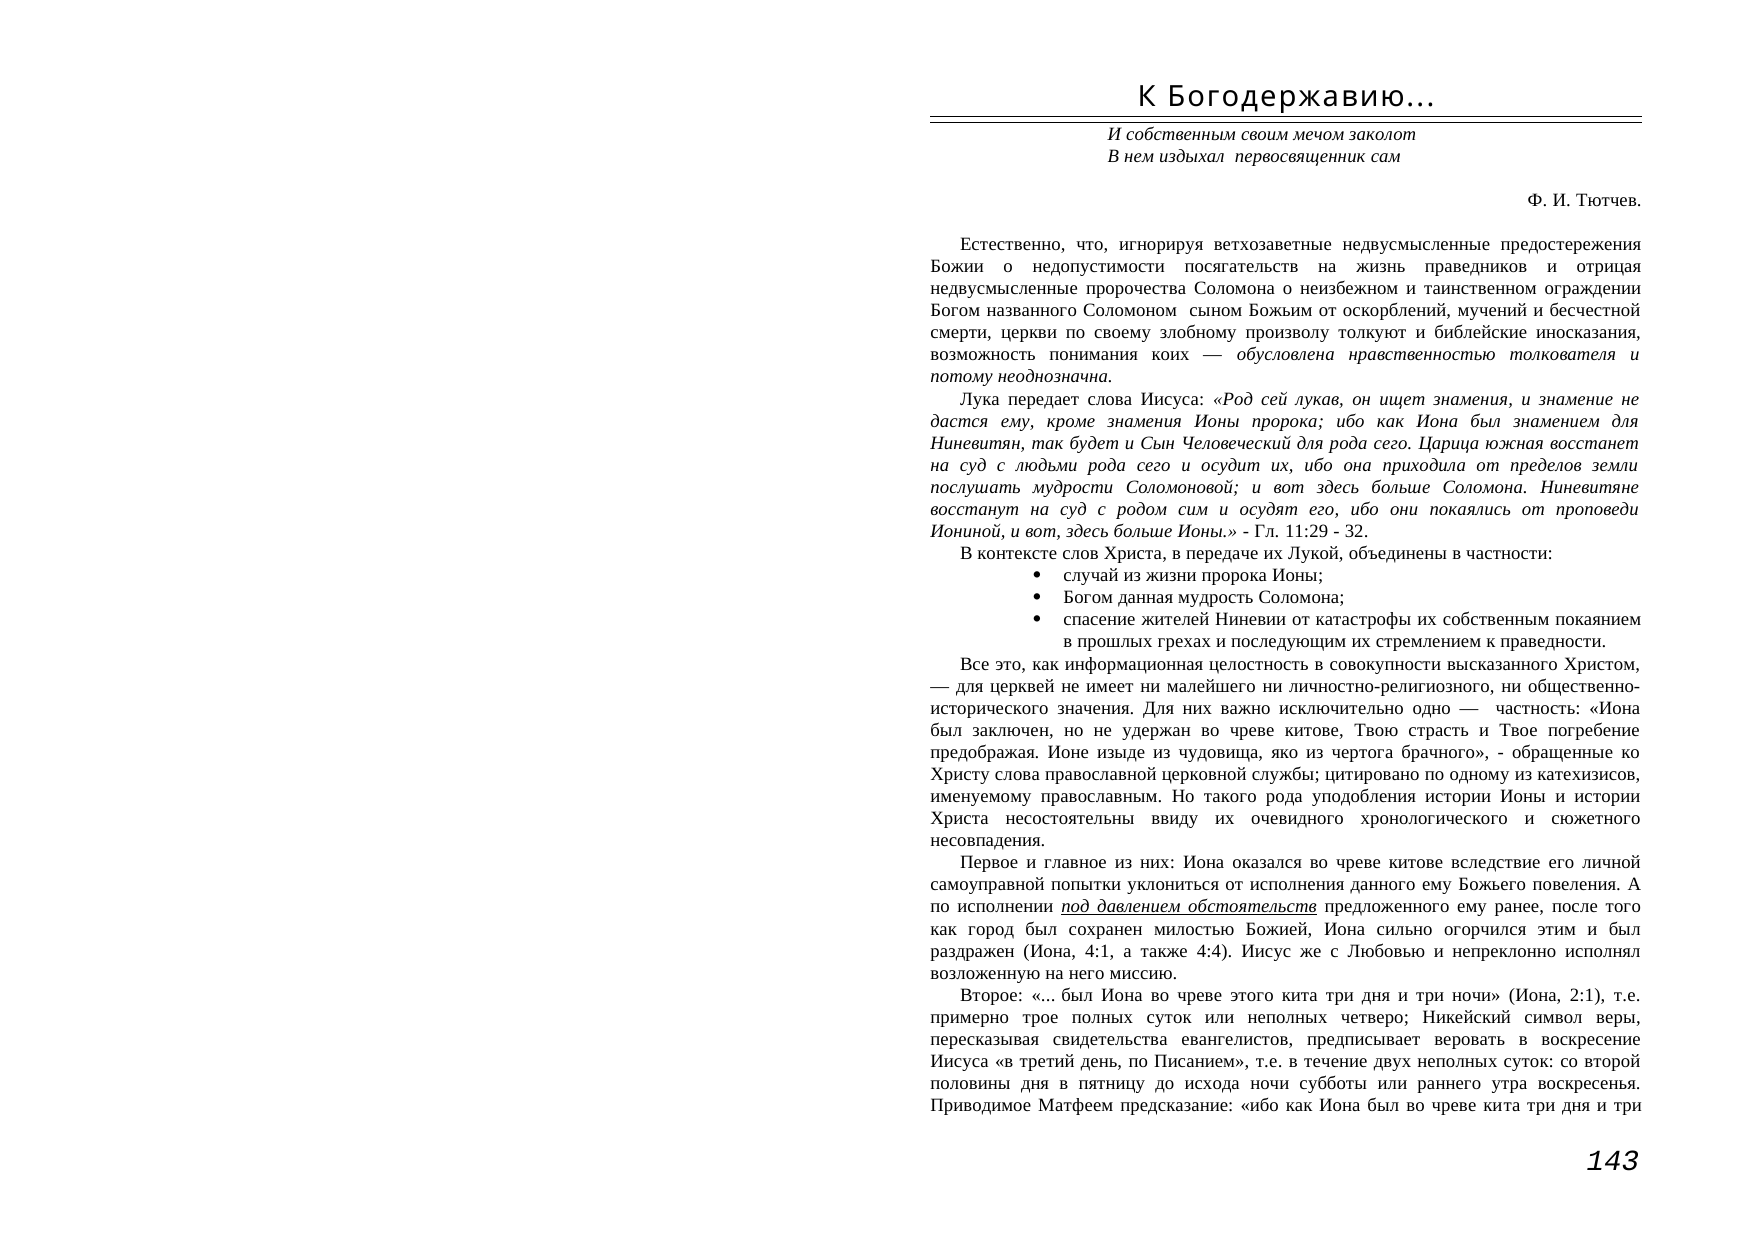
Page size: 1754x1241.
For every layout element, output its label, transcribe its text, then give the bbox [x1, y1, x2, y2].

text В нем издыхал первосвященник сам [930, 144, 1642, 166]
list случай из жизни пророка Ионы; [1033, 564, 1642, 586]
text И собственным своим мечом заколот [930, 123, 1642, 144]
text Естественно, что, игнорируя ветхозаветные недвусмысленные предостережения Божии о недопустимости посягательств на жизнь праведников и отрицая недвусмысленные пророчества Соломона о неизбежном и таинственном ограждении Богом названного Соломоном сыном Божьим от оскорблений, мучений и бесчестной смерти, церкви по своему злобному произволу толкуют и библейские иносказания, возможность понимания коих — обусловлена нравственностью толкователя и потому неоднозначна. [930, 232, 1642, 387]
text Лука передает слова Иисуса: «Род сей лукав, он ищет знамения, и знамение не дастся ему, кроме знамения Ионы пророка; ибо как Иона был знамением для Ниневитян, так будет и Сын Человеческий для рода сего. Царица южная восстанет на суд с людьми рода сего и осудит их, ибо она приходила от пределов земли послушать мудрости Соломоновой; и вот здесь больше Соломона. Ниневитяне восстанут на суд с родом сим и осудят его, ибо они покаялись от проповеди Иониной, и вот, здесь больше Ионы.» - Гл. 11:29 - 32. [930, 387, 1642, 542]
list Богом данная мудрость Соломона; [1033, 586, 1642, 608]
text Все это, как информационная целостность в совокупности высказанного Христом, — для церквей не имеет ни малейшего ни личностно-религиозного, ни общественно-исторического значения. Для них важно исключительно одно — частность: «Иона был заключен, но не удержан во чреве китове, Твою страсть и Твое погребение предображая. Ионе изыде из чудовища, яко из чертога брачного», - обращенные ко Христу слова православной церковной службы; цитировано по одному из катехизисов, именуемому православным. Но такого рода уподобления истории Ионы и истории Христа несостоятельны ввиду их очевидного хронологического и сюжетного несовпадения. [930, 652, 1642, 851]
text Ф. И. Тютчев. [930, 188, 1642, 210]
text Второе: «... был Иона во чреве этого кита три дня и три ночи» (Иона, 2:1), т.е. примерно трое полных суток или неполных четверо; Никейский символ веры, пересказывая свидетельства евангелистов, предписывает веровать в воскресение Иисуса «в третий день, по Писанием», т.е. в течение двух неполных суток: со второй половины дня в пятницу до исхода ночи субботы или раннего утра воскресенья. Приводимое Матфеем предсказание: «ибо как Иона был во чреве ки­та три дня и три [930, 983, 1642, 1116]
list спасение жителей Ниневии от катастрофы их собственным покаянием в прошлых грехах и последующим их стремлением к праведности. [1033, 608, 1642, 652]
text Первое и главное из них: Иона оказался во чреве китове вследствие его личной самоуправной попытки уклониться от исполнения данного ему Божьего повеления. А по исполнении под давлением обстоятельств предложенного ему ранее, после того как город был сохранен милостью Божией, Иона сильно огорчился этим и был раздражен (Иона, 4:1, а также 4:4). Иисус же с Любовью и непреклонно исполнял возложенную на него миссию. [930, 851, 1642, 983]
text В контексте слов Христа, в передаче их Лукой, объединены в частности: [930, 542, 1642, 564]
